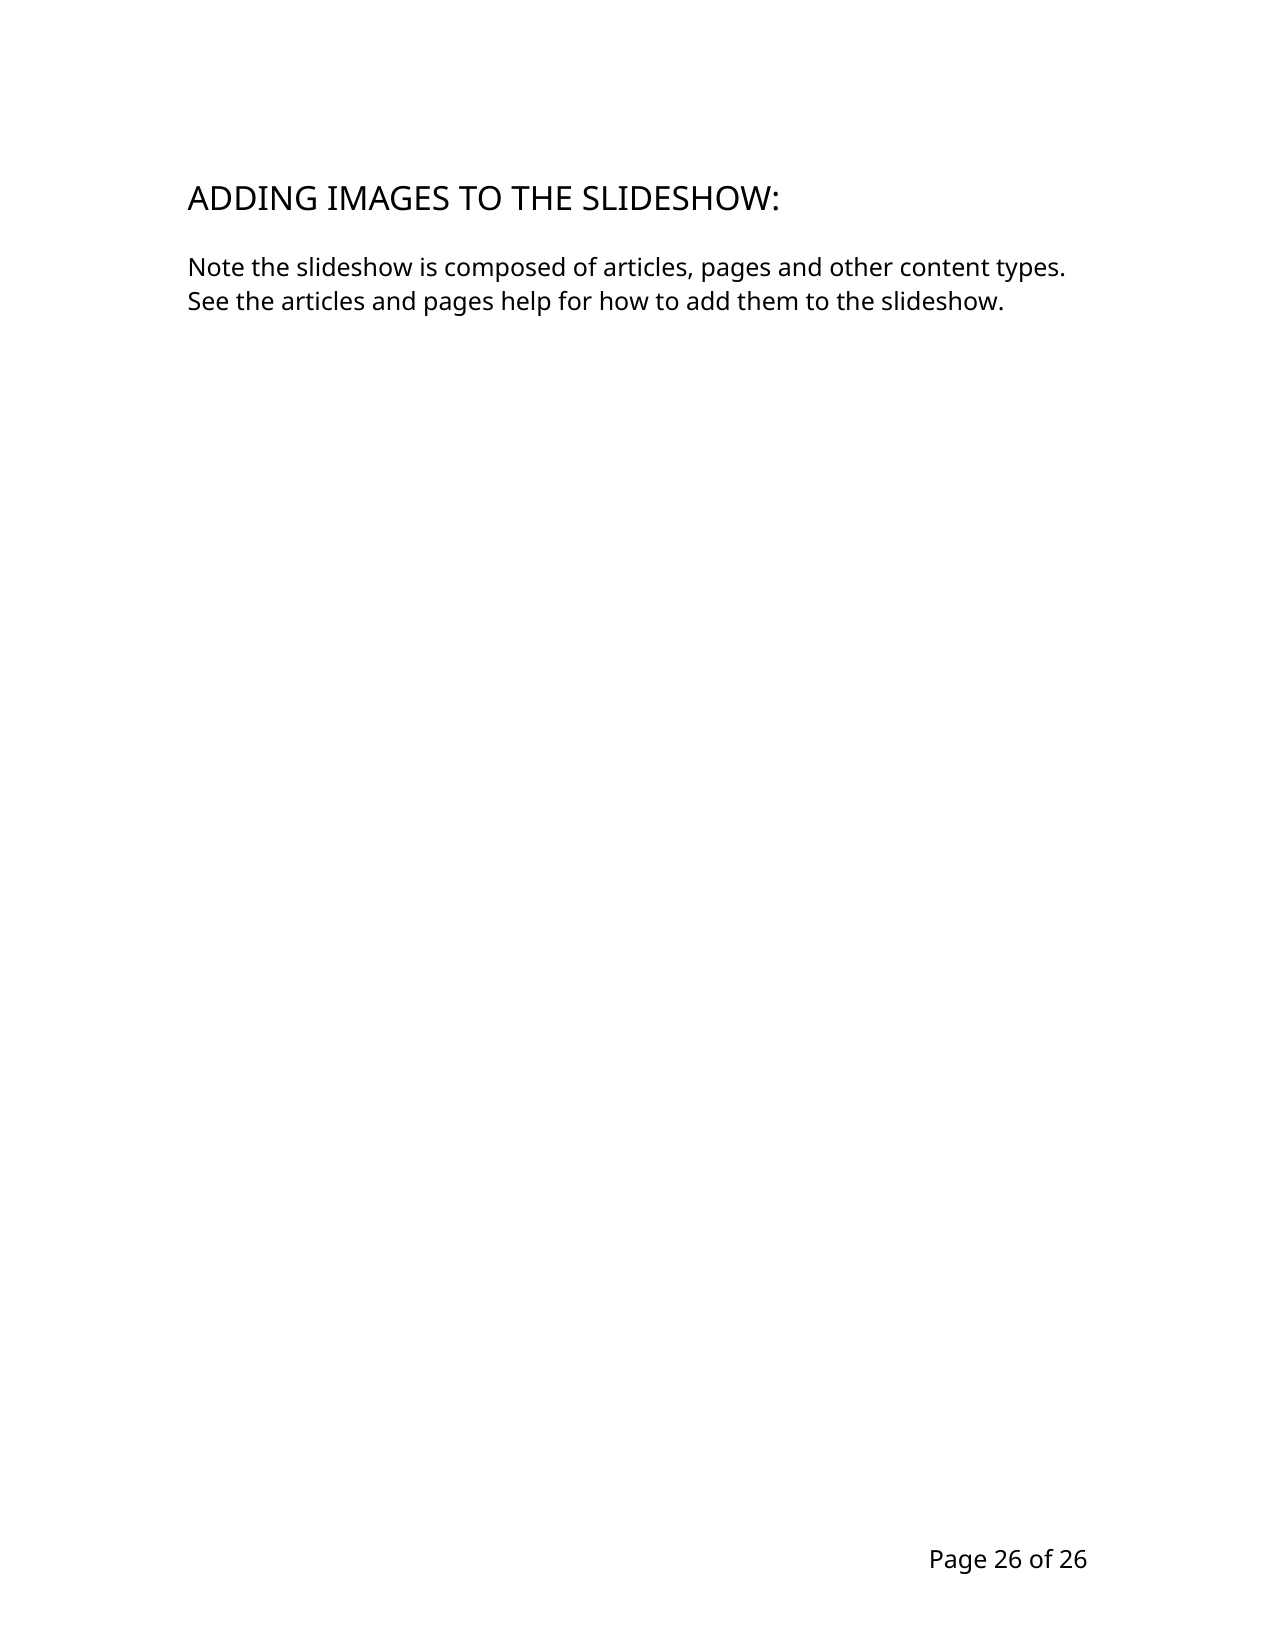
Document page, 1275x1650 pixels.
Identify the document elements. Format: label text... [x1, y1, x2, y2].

text Note the slideshow is composed of articles, pages and other content types. See the articles and pages help for how to add them to the slideshow. [187, 249, 1087, 318]
subtitle Adding Images To The Slideshow: [187, 175, 1087, 220]
